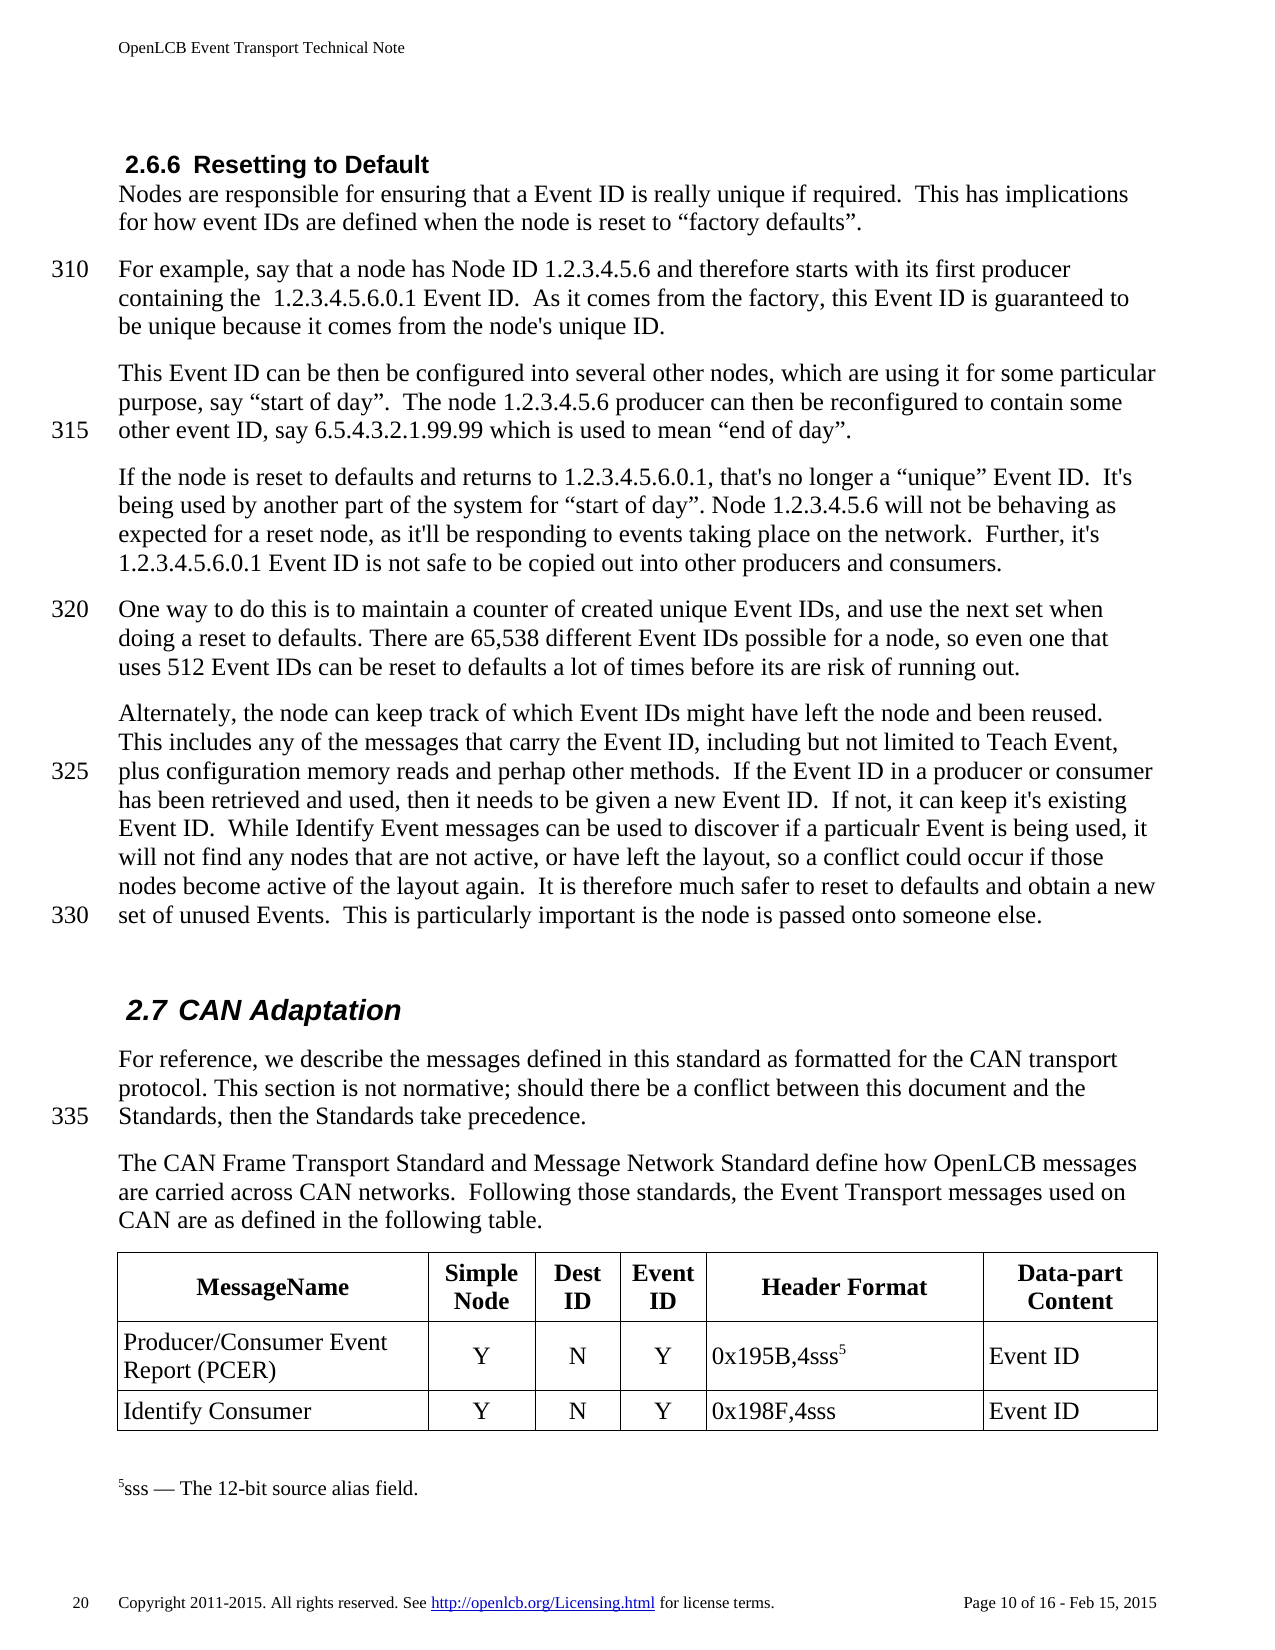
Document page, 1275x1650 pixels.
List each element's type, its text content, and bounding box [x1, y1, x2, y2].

subtitle CAN Adaptation [118, 993, 1157, 1026]
text Nodes are responsible for ensuring that a Event ID is really unique if required. This has implications for how event IDs are defined when the node is reset to “factory defaults”. [118, 179, 1157, 236]
table_cell Producer/Consumer Event Report (PCER) [118, 1322, 428, 1390]
table_cell Event ID [984, 1322, 1157, 1390]
table_header Simple Node [429, 1253, 535, 1321]
table_header MessageName [118, 1253, 428, 1321]
table_cell Event ID [984, 1391, 1157, 1430]
table_header Data-part Content [984, 1253, 1157, 1321]
subtitle Resetting to Default [118, 150, 1157, 179]
table_cell 0x195B,4sss [707, 1322, 983, 1390]
table_header Header Format [707, 1253, 983, 1321]
table_header Event ID [621, 1253, 706, 1321]
text The CAN Frame Transport Standard and Message Network Standard define how OpenLCB messages are carried across CAN networks. Following those standards, the Event Transport messages used on CAN are as defined in the following table. [118, 1148, 1157, 1234]
table_cell Identify Consumer [118, 1391, 428, 1430]
table_cell Y [621, 1391, 706, 1430]
table_cell N [536, 1391, 620, 1430]
text If the node is reset to defaults and returns to 1.2.3.4.5.6.0.1, that's no longer a “unique” Event ID. It's being used by another part of the system for “start of day”. Node 1.2.3.4.5.6 will not be behaving as expected for a reset node, as it'll be responding to events taking place on the network. Further, it's 1.2.3.4.5.6.0.1 Event ID is not safe to be copied out into other producers and consumers. [118, 462, 1157, 577]
table_cell 0x198F,4sss [707, 1391, 983, 1430]
text This Event ID can be then be configured into several other nodes, which are using it for some particular purpose, say “start of day”. The node 1.2.3.4.5.6 producer can then be reconfigured to contain some other event ID, say 6.5.4.3.2.1.99.99 which is used to mean “end of day”. [118, 358, 1157, 444]
text For reference, we describe the messages defined in this standard as formatted for the CAN transport protocol. This section is not normative; should there be a conflict between this document and the Standards, then the Standards take precedence. [118, 1044, 1157, 1130]
table_cell Y [429, 1391, 535, 1430]
table_cell Y [429, 1322, 535, 1390]
table_header Dest ID [536, 1253, 620, 1321]
text Alternately, the node can keep track of which Event IDs might have left the node and been reused. This includes any of the messages that carry the Event ID, including but not limited to Teach Event, plus configuration memory reads and perhap other methods. If the Event ID in a producer or consumer has been retrieved and used, then it needs to be given a new Event ID. If not, it can keep it's existing Event ID. While Identify Event messages can be used to discover if a particualr Event is being used, it will not find any nodes that are not active, or have left the layout, so a conflict could occur if those nodes become active of the layout again. It is therefore much safer to reset to defaults and obtain a new set of unused Events. This is particularly important is the node is passed onto someone else. [118, 698, 1157, 928]
table_cell Y [621, 1322, 706, 1390]
text For example, say that a node has Node ID 1.2.3.4.5.6 and therefore starts with its first producer containing the 1.2.3.4.5.6.0.1 Event ID. As it comes from the factory, this Event ID is guaranteed to be unique because it comes from the node's unique ID. [118, 254, 1157, 340]
table_cell N [536, 1322, 620, 1390]
text One way to do this is to maintain a counter of created unique Event IDs, and use the next set when doing a reset to defaults. There are 65,538 different Event IDs possible for a node, so even one that uses 512 Event IDs can be reset to defaults a lot of times before its are risk of running out. [118, 594, 1157, 681]
